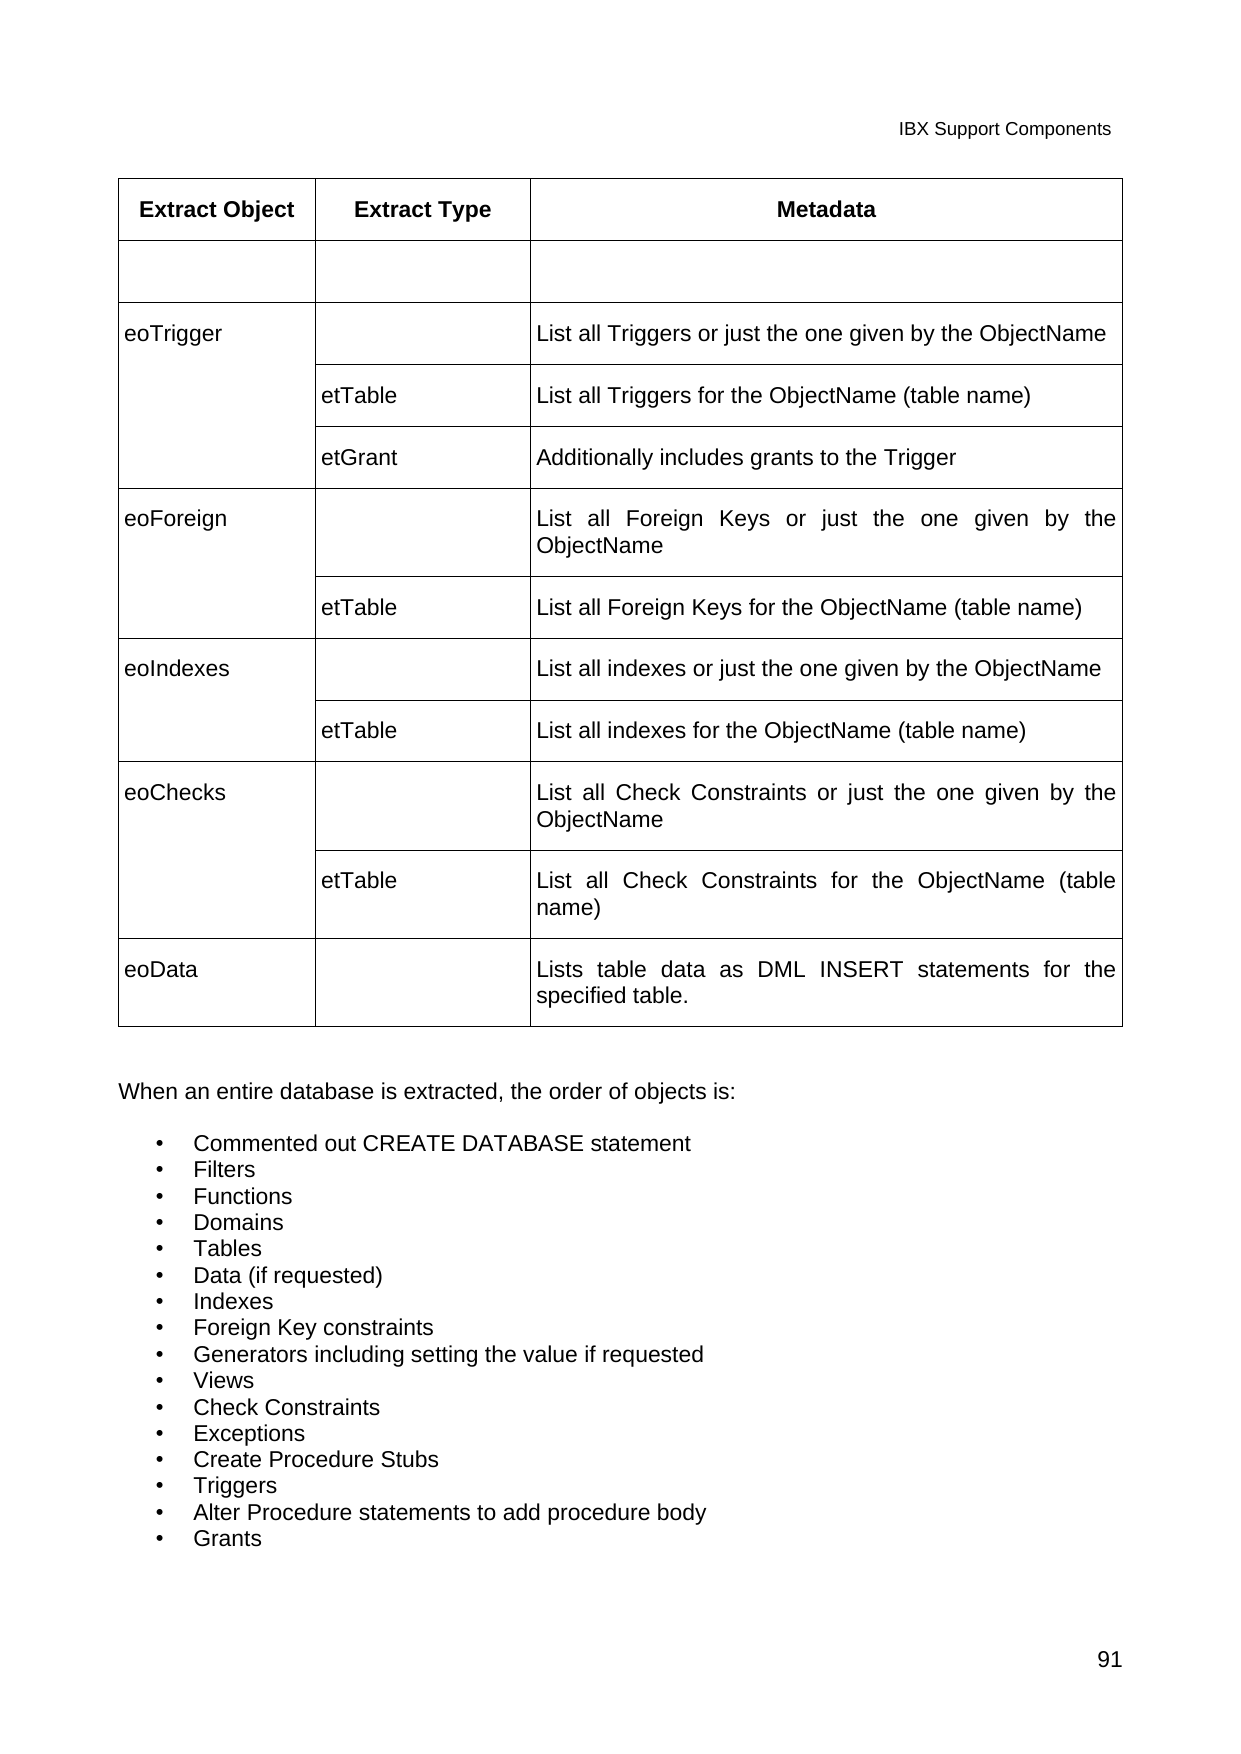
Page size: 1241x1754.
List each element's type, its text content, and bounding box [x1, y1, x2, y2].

table_cell List all Check Constraints or just the one given by the ObjectName [531, 762, 1122, 849]
table_cell [316, 489, 530, 576]
list Commented out CREATE DATABASE statement [156, 1130, 1122, 1156]
table_cell List all Triggers or just the one given by the ObjectName [531, 303, 1122, 364]
list Generators including setting the value if requested [156, 1341, 1122, 1367]
table_cell [316, 639, 530, 699]
table_cell eoTrigger [119, 303, 315, 487]
list Tables [156, 1235, 1122, 1262]
table_cell eoForeign [119, 489, 315, 638]
table_header Metadata [531, 179, 1122, 240]
table_cell List all Foreign Keys for the ObjectName (table name) [531, 577, 1122, 638]
table_cell eoChecks [119, 762, 315, 938]
list Exceptions [156, 1420, 1122, 1446]
table_cell [531, 241, 1122, 302]
list Domains [156, 1209, 1122, 1235]
list Alter Procedure statements to add procedure body [156, 1499, 1122, 1525]
list Views [156, 1367, 1122, 1393]
table_cell [316, 939, 530, 1026]
table_cell Additionally includes grants to the Trigger [531, 427, 1122, 487]
table_cell List all indexes or just the one given by the ObjectName [531, 639, 1122, 699]
table_header Extract Type [316, 179, 530, 240]
table_cell [316, 762, 530, 849]
table_cell List all indexes for the ObjectName (table name) [531, 701, 1122, 761]
table_cell etTable [316, 851, 530, 938]
list Foreign Key constraints [156, 1314, 1122, 1341]
table_cell eoData [119, 939, 315, 1026]
table_cell [119, 241, 315, 302]
table_cell etGrant [316, 427, 530, 487]
table_cell etTable [316, 701, 530, 761]
table_cell Lists table data as DML INSERT statements for the specified table. [531, 939, 1122, 1026]
table_cell List all Foreign Keys or just the one given by the ObjectName [531, 489, 1122, 576]
table_cell [316, 303, 530, 364]
list Triggers [156, 1472, 1122, 1499]
list Data (if requested) [156, 1262, 1122, 1288]
text When an entire database is extracted, the order of objects is: [118, 1078, 1122, 1104]
list Filters [156, 1156, 1122, 1183]
list Grants [156, 1525, 1122, 1552]
list Indexes [156, 1288, 1122, 1314]
table_cell etTable [316, 365, 530, 426]
table_cell List all Check Constraints for the ObjectName (table name) [531, 851, 1122, 938]
list Functions [156, 1183, 1122, 1209]
table_header Extract Object [119, 179, 315, 240]
table_cell [316, 241, 530, 302]
table_cell eoIndexes [119, 639, 315, 761]
table_cell etTable [316, 577, 530, 638]
table_cell List all Triggers for the ObjectName (table name) [531, 365, 1122, 426]
list Check Constraints [156, 1393, 1122, 1420]
list Create Procedure Stubs [156, 1446, 1122, 1472]
